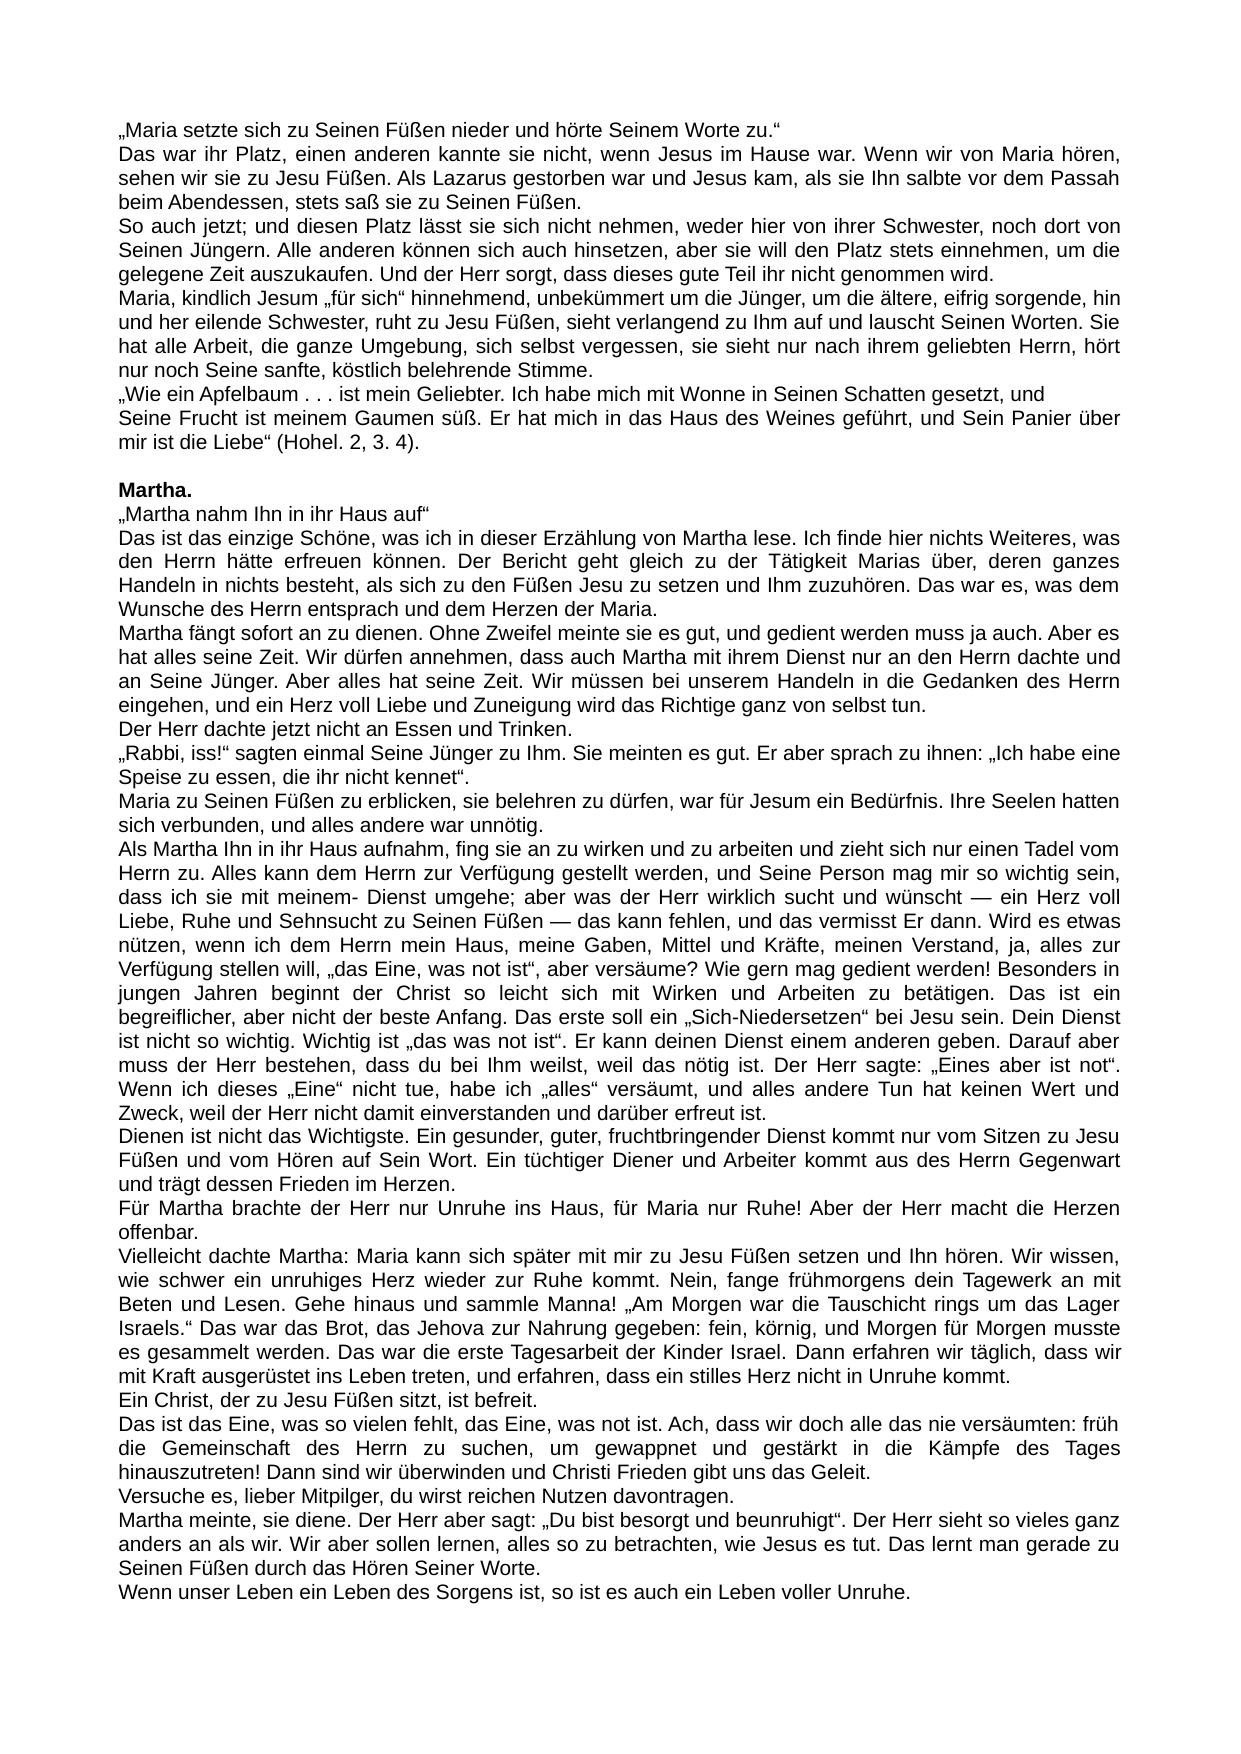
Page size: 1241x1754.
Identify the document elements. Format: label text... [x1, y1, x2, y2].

text „Maria setzte sich zu Seinen Füßen nieder und hörte Seinem Worte zu.“ [118, 118, 1122, 142]
text Ein Christ, der zu Jesu Füßen sitzt, ist befreit. [118, 1388, 1122, 1412]
text Als Martha Ihn in ihr Haus aufnahm, fing sie an zu wirken und zu arbeiten und zieht sich nur einen Tadel vom Herrn zu. Alles kann dem Herrn zur Verfügung gestellt werden, und Seine Person mag mir so wichtig sein, dass ich sie mit meinem- Dienst umgehe; aber was der Herr wirklich sucht und wünscht — ein Herz voll Liebe, Ruhe und Sehnsucht zu Seinen Füßen — das kann fehlen, und das vermisst Er dann. Wird es etwas nützen, wenn ich dem Herrn mein Haus, meine Gaben, Mittel und Kräfte, meinen Verstand, ja, alles zur Verfügung stellen will, „das Eine, was not ist“, aber versäume? Wie gern mag gedient werden! Besonders in jungen Jahren beginnt der Christ so leicht sich mit Wirken und Arbeiten zu betätigen. Das ist ein begreiflicher, aber nicht der beste Anfang. Das erste soll ein „Sich-Niedersetzen“ bei Jesu sein. Dein Dienst ist nicht so wichtig. Wichtig ist „das was not ist“. Er kann deinen Dienst einem anderen geben. Darauf aber muss der Herr bestehen, dass du bei Ihm weilst, weil das nötig ist. Der Herr sagte: „Eines aber ist not“. Wenn ich dieses „Eine“ nicht tue, habe ich „alles“ versäumt, und alles andere Tun hat keinen Wert und Zweck, weil der Herr nicht damit einverstanden und darüber erfreut ist. [118, 837, 1122, 1124]
text Maria zu Seinen Füßen zu erblicken, sie belehren zu dürfen, war für Jesum ein Bedürfnis. Ihre Seelen hatten sich verbunden, und alles andere war unnötig. [118, 789, 1122, 837]
text Martha fängt sofort an zu dienen. Ohne Zweifel meinte sie es gut, und gedient werden muss ja auch. Aber es hat alles seine Zeit. Wir dürfen annehmen, dass auch Martha mit ihrem Dienst nur an den Herrn dachte und an Seine Jünger. Aber alles hat seine Zeit. Wir müssen bei unserem Handeln in die Gedanken des Herrn eingehen, und ein Herz voll Liebe und Zuneigung wird das Richtige ganz von selbst tun. [118, 621, 1122, 717]
text Für Martha brachte der Herr nur Unruhe ins Haus, für Maria nur Ruhe! Aber der Herr macht die Herzen offenbar. [118, 1196, 1122, 1244]
text Versuche es, lieber Mitpilger, du wirst reichen Nutzen davontragen. [118, 1484, 1122, 1508]
text „Martha nahm Ihn in ihr Haus auf“ [118, 501, 1122, 525]
text Das ist das einzige Schöne, was ich in dieser Erzählung von Martha lese. Ich finde hier nichts Weiteres, was den Herrn hätte erfreuen können. Der Bericht geht gleich zu der Tätigkeit Marias über, deren ganzes Handeln in nichts besteht, als sich zu den Füßen Jesu zu setzen und Ihm zuzuhören. Das war es, was dem Wunsche des Herrn entsprach und dem Herzen der Maria. [118, 525, 1122, 621]
text Das ist das Eine, was so vielen fehlt, das Eine, was not ist. Ach, dass wir doch alle das nie versäumten: früh die Gemeinschaft des Herrn zu suchen, um gewappnet und gestärkt in die Kämpfe des Tages hinauszutreten! Dann sind wir überwinden und Christi Frieden gibt uns das Geleit. [118, 1412, 1122, 1484]
text So auch jetzt; und diesen Platz lässt sie sich nicht nehmen, weder hier von ihrer Schwester, noch dort von Seinen Jüngern. Alle anderen können sich auch hinsetzen, aber sie will den Platz stets einnehmen, um die gelegene Zeit auszukaufen. Und der Herr sorgt, dass dieses gute Teil ihr nicht genommen wird. [118, 214, 1122, 286]
text Vielleicht dachte Martha: Maria kann sich später mit mir zu Jesu Füßen setzen und Ihn hören. Wir wissen, wie schwer ein unruhiges Herz wieder zur Ruhe kommt. Nein, fange frühmorgens dein Tagewerk an mit Beten und Lesen. Gehe hinaus und sammle Manna! „Am Morgen war die Tauschicht rings um das Lager Israels.“ Das war das Brot, das Jehova zur Nahrung gegeben: fein, körnig, und Morgen für Morgen musste es gesammelt werden. Das war die erste Tagesarbeit der Kinder Israel. Dann erfahren wir täglich, dass wir mit Kraft ausgerüstet ins Leben treten, und erfahren, dass ein stilles Herz nicht in Unruhe kommt. [118, 1244, 1122, 1388]
text Das war ihr Platz, einen anderen kannte sie nicht, wenn Jesus im Hause war. Wenn wir von Maria hören, sehen wir sie zu Jesu Füßen. Als Lazarus gestorben war und Jesus kam, als sie Ihn salbte vor dem Passah beim Abendessen, stets saß sie zu Seinen Füßen. [118, 142, 1122, 214]
text Der Herr dachte jetzt nicht an Essen und Trinken. [118, 717, 1122, 741]
text „Rabbi, iss!“ sagten einmal Seine Jünger zu Ihm. Sie meinten es gut. Er aber sprach zu ihnen: „Ich habe eine Speise zu essen, die ihr nicht kennet“. [118, 741, 1122, 789]
text Dienen ist nicht das Wichtigste. Ein gesunder, guter, fruchtbringender Dienst kommt nur vom Sitzen zu Jesu Füßen und vom Hören auf Sein Wort. Ein tüchtiger Diener und Arbeiter kommt aus des Herrn Gegenwart und trägt dessen Frieden im Herzen. [118, 1124, 1122, 1196]
text „Wie ein Apfelbaum . . . ist mein Geliebter. Ich habe mich mit Wonne in Seinen Schatten gesetzt, und [118, 382, 1122, 406]
text Wenn unser Leben ein Leben des Sorgens ist, so ist es auch ein Leben voller Unruhe. [118, 1579, 1122, 1603]
text Martha. [118, 477, 1122, 501]
text Maria, kindlich Jesum „für sich“ hinnehmend, unbekümmert um die Jünger, um die ältere, eifrig sorgende, hin und her eilende Schwester, ruht zu Jesu Füßen, sieht verlangend zu Ihm auf und lauscht Seinen Worten. Sie hat alle Arbeit, die ganze Umgebung, sich selbst vergessen, sie sieht nur nach ihrem geliebten Herrn, hört nur noch Seine sanfte, köstlich belehrende Stimme. [118, 286, 1122, 382]
text Martha meinte, sie diene. Der Herr aber sagt: „Du bist besorgt und beunruhigt“. Der Herr sieht so vieles ganz anders an als wir. Wir aber sollen lernen, alles so zu betrachten, wie Jesus es tut. Das lernt man gerade zu Seinen Füßen durch das Hören Seiner Worte. [118, 1508, 1122, 1579]
text Seine Frucht ist meinem Gaumen süß. Er hat mich in das Haus des Weines geführt, und Sein Panier über mir ist die Liebe“ (Hohel. 2, 3. 4). [118, 406, 1122, 453]
